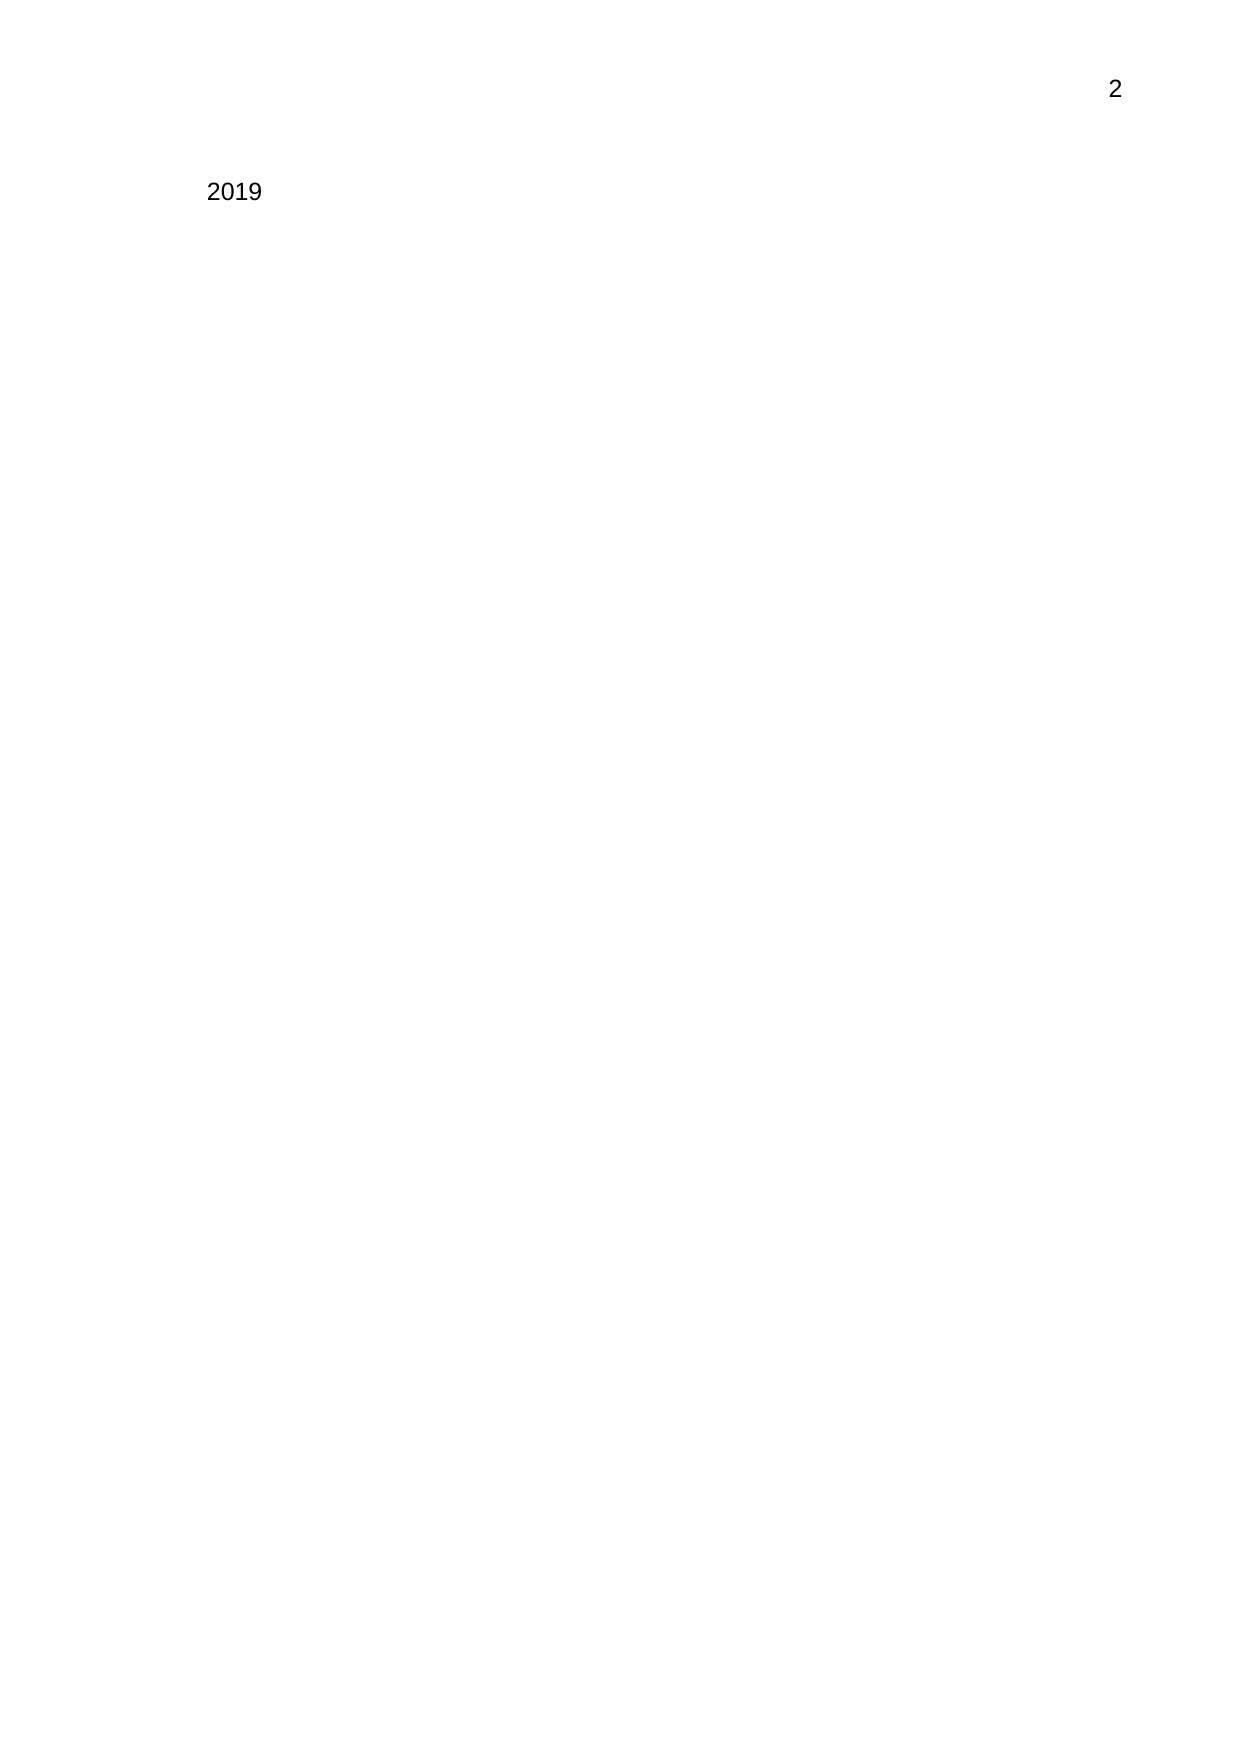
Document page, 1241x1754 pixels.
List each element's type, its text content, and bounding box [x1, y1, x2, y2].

text 2019 [177, 177, 1122, 206]
